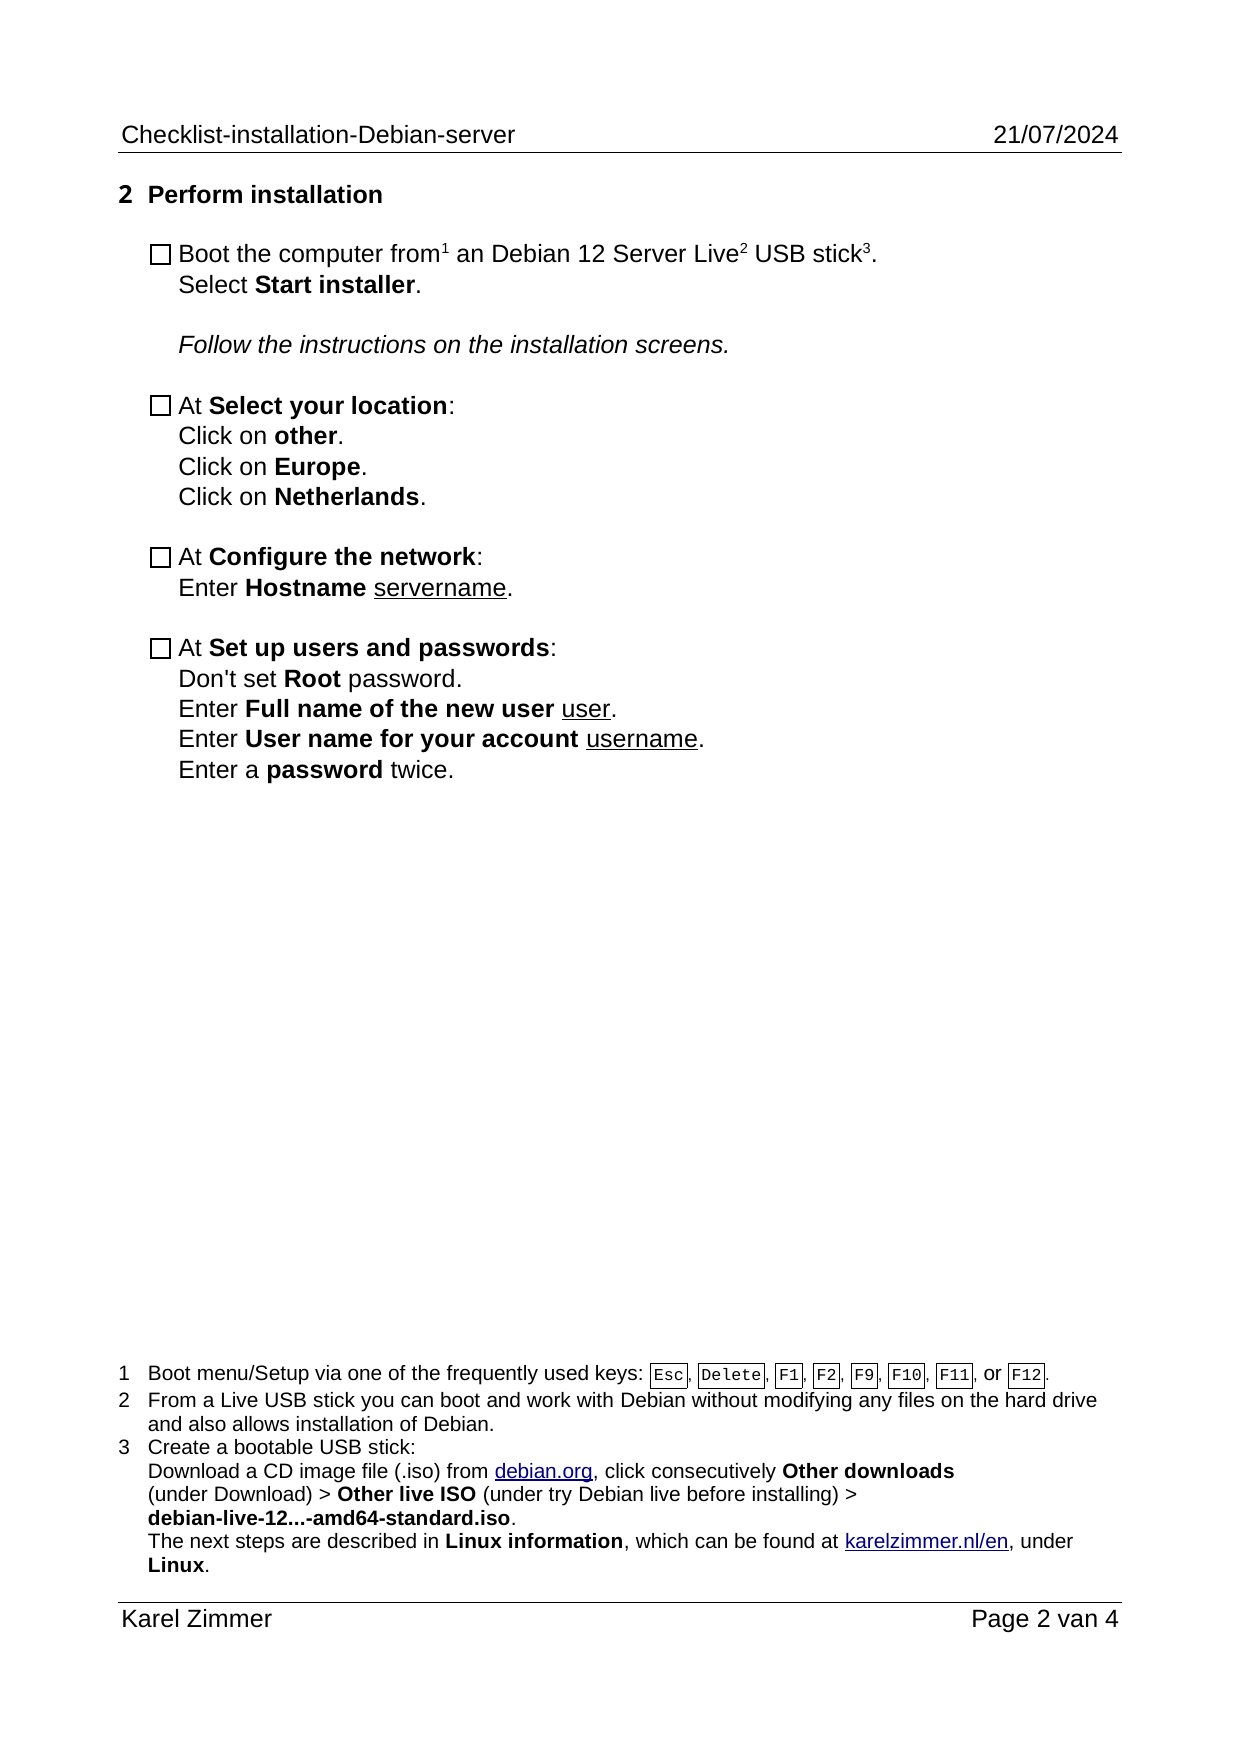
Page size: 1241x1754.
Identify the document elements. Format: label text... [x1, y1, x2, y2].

table_cell [142, 542, 177, 572]
table_cell [142, 421, 177, 451]
table_cell [142, 603, 177, 633]
table_cell Enter Hostname servername. [177, 573, 1122, 603]
table_cell [142, 330, 177, 360]
table_cell [142, 694, 177, 724]
table_cell [142, 633, 177, 663]
table_cell [142, 664, 177, 694]
table_cell [142, 451, 177, 482]
table_cell [142, 724, 177, 754]
table_cell Don't set Root password. [177, 664, 1122, 694]
table_cell [124, 451, 142, 482]
table_cell [142, 482, 177, 512]
table_cell [124, 664, 142, 694]
table_cell Follow the instructions on the installation screens. [177, 330, 1122, 360]
table_cell Enter Full name of the new user USER. [177, 694, 1122, 724]
table_cell [142, 391, 177, 421]
table_cell [124, 694, 142, 724]
table_cell [124, 391, 142, 421]
table_cell [142, 512, 177, 542]
table_cell [124, 482, 142, 512]
table_cell [124, 633, 142, 663]
table_cell Enter User name for your account USERname. [177, 724, 1122, 754]
table_cell At Set up users and passwords: [177, 633, 1122, 663]
table_cell [124, 421, 142, 451]
table_cell At Select your location: [177, 391, 1122, 421]
table_cell [124, 300, 142, 330]
table_cell [142, 754, 177, 785]
table_cell [124, 724, 142, 754]
table_header Boot the computer from an Debian 12 Server Live USB stick. [177, 239, 1122, 269]
table_cell [124, 542, 142, 572]
table_cell [177, 360, 1122, 391]
table_cell At Configure the network: [177, 542, 1122, 572]
table_cell [124, 330, 142, 360]
table_cell [124, 360, 142, 391]
table_cell Click on Europe. [177, 451, 1122, 482]
table_cell [124, 603, 142, 633]
table_header [142, 239, 177, 269]
table_cell [177, 300, 1122, 330]
table_cell Click on Netherlands. [177, 482, 1122, 512]
table_cell [142, 573, 177, 603]
table_cell [177, 603, 1122, 633]
table_cell [124, 573, 142, 603]
table_cell [124, 754, 142, 785]
table_cell Select Start installer. [177, 269, 1122, 300]
table_cell Enter a password twice. [177, 754, 1122, 785]
table_cell [142, 360, 177, 391]
table_cell [124, 512, 142, 542]
table_cell [142, 269, 177, 300]
table_cell [177, 512, 1122, 542]
list Perform installation [118, 177, 1122, 211]
table_cell [142, 300, 177, 330]
table_header [124, 239, 142, 269]
table_cell Click on other. [177, 421, 1122, 451]
table_cell [124, 269, 142, 300]
